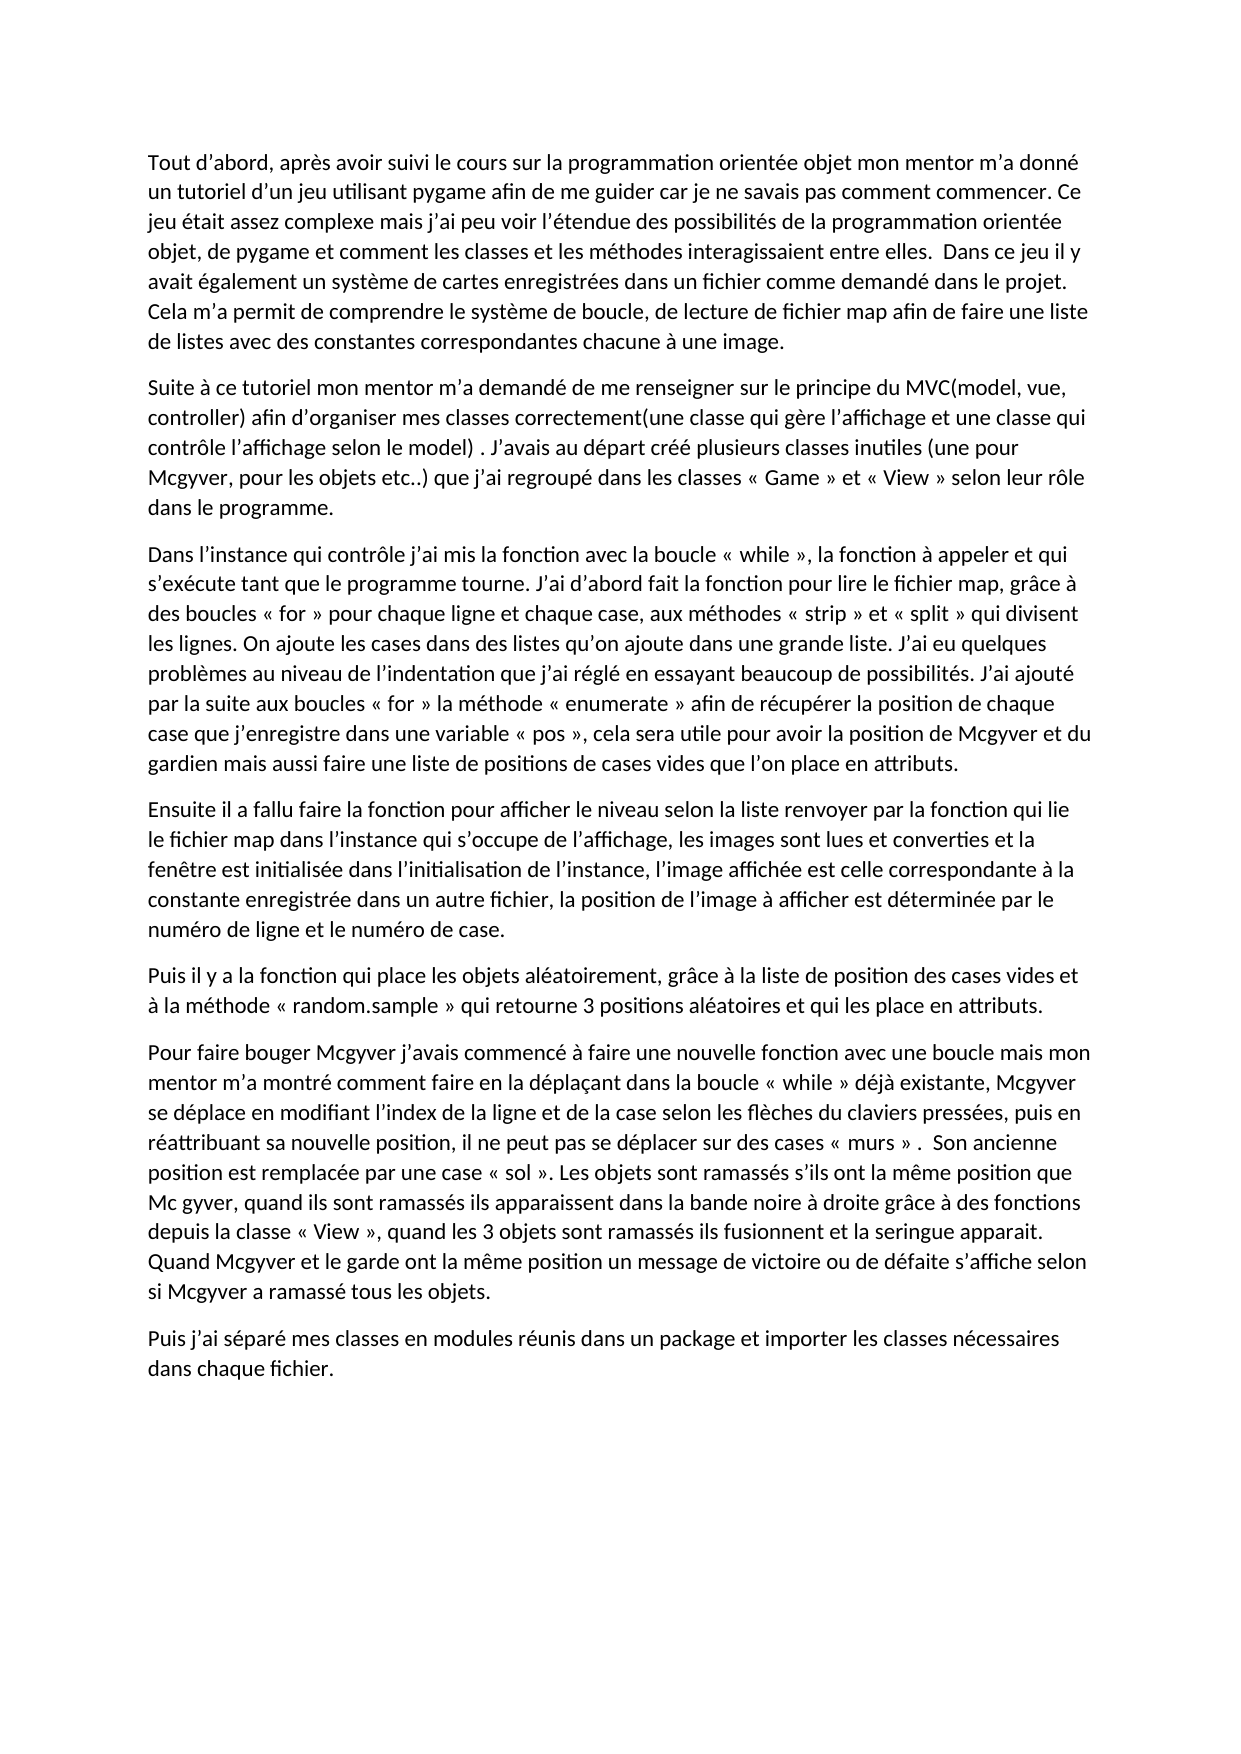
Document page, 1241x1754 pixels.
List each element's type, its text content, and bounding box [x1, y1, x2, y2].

text Suite à ce tutoriel mon mentor m’a demandé de me renseigner sur le principe du MVC(model, vue, controller) afin d’organiser mes classes correctement(une classe qui gère l’affichage et une classe qui contrôle l’affichage selon le model) . J’avais au départ créé plusieurs classes inutiles (une pour Mcgyver, pour les objets etc..) que j’ai regroupé dans les classes « Game » et « View » selon leur rôle dans le programme. [148, 373, 1093, 521]
text Puis j’ai séparé mes classes en modules réunis dans un package et importer les classes nécessaires dans chaque fichier. [148, 1324, 1093, 1382]
text Dans l’instance qui contrôle j’ai mis la fonction avec la boucle « while », la fonction à appeler et qui s’exécute tant que le programme tourne. J’ai d’abord fait la fonction pour lire le fichier map, grâce à des boucles « for » pour chaque ligne et chaque case, aux méthodes « strip » et « split » qui divisent les lignes. On ajoute les cases dans des listes qu’on ajoute dans une grande liste. J’ai eu quelques problèmes au niveau de l’indentation que j’ai réglé en essayant beaucoup de possibilités. J’ai ajouté par la suite aux boucles « for » la méthode « enumerate » afin de récupérer la position de chaque case que j’enregistre dans une variable « pos », cela sera utile pour avoir la position de Mcgyver et du gardien mais aussi faire une liste de positions de cases vides que l’on place en attributs. [148, 540, 1093, 777]
text Tout d’abord, après avoir suivi le cours sur la programmation orientée objet mon mentor m’a donné un tutoriel d’un jeu utilisant pygame afin de me guider car je ne savais pas comment commencer. Ce jeu était assez complexe mais j’ai peu voir l’étendue des possibilités de la programmation orientée objet, de pygame et comment les classes et les méthodes interagissaient entre elles. Dans ce jeu il y avait également un système de cartes enregistrées dans un fichier comme demandé dans le projet. Cela m’a permit de comprendre le système de boucle, de lecture de fichier map afin de faire une liste de listes avec des constantes correspondantes chacune à une image. [148, 148, 1093, 355]
text Ensuite il a fallu faire la fonction pour afficher le niveau selon la liste renvoyer par la fonction qui lie le fichier map dans l’instance qui s’occupe de l’affichage, les images sont lues et converties et la fenêtre est initialisée dans l’initialisation de l’instance, l’image affichée est celle correspondante à la constante enregistrée dans un autre fichier, la position de l’image à afficher est déterminée par le numéro de ligne et le numéro de case. [148, 796, 1093, 943]
text Pour faire bouger Mcgyver j’avais commencé à faire une nouvelle fonction avec une boucle mais mon mentor m’a montré comment faire en la déplaçant dans la boucle « while » déjà existante, Mcgyver se déplace en modifiant l’index de la ligne et de la case selon les flèches du claviers pressées, puis en réattribuant sa nouvelle position, il ne peut pas se déplacer sur des cases « murs » . Son ancienne position est remplacée par une case « sol ». Les objets sont ramassés s’ils ont la même position que Mc gyver, quand ils sont ramassés ils apparaissent dans la bande noire à droite grâce à des fonctions depuis la classe « View », quand les 3 objets sont ramassés ils fusionnent et la seringue apparait. Quand Mcgyver et le garde ont la même position un message de victoire ou de défaite s’affiche selon si Mcgyver a ramassé tous les objets. [148, 1038, 1093, 1305]
text Puis il y a la fonction qui place les objets aléatoirement, grâce à la liste de position des cases vides et à la méthode « random.sample » qui retourne 3 positions aléatoires et qui les place en attributs. [148, 962, 1093, 1019]
